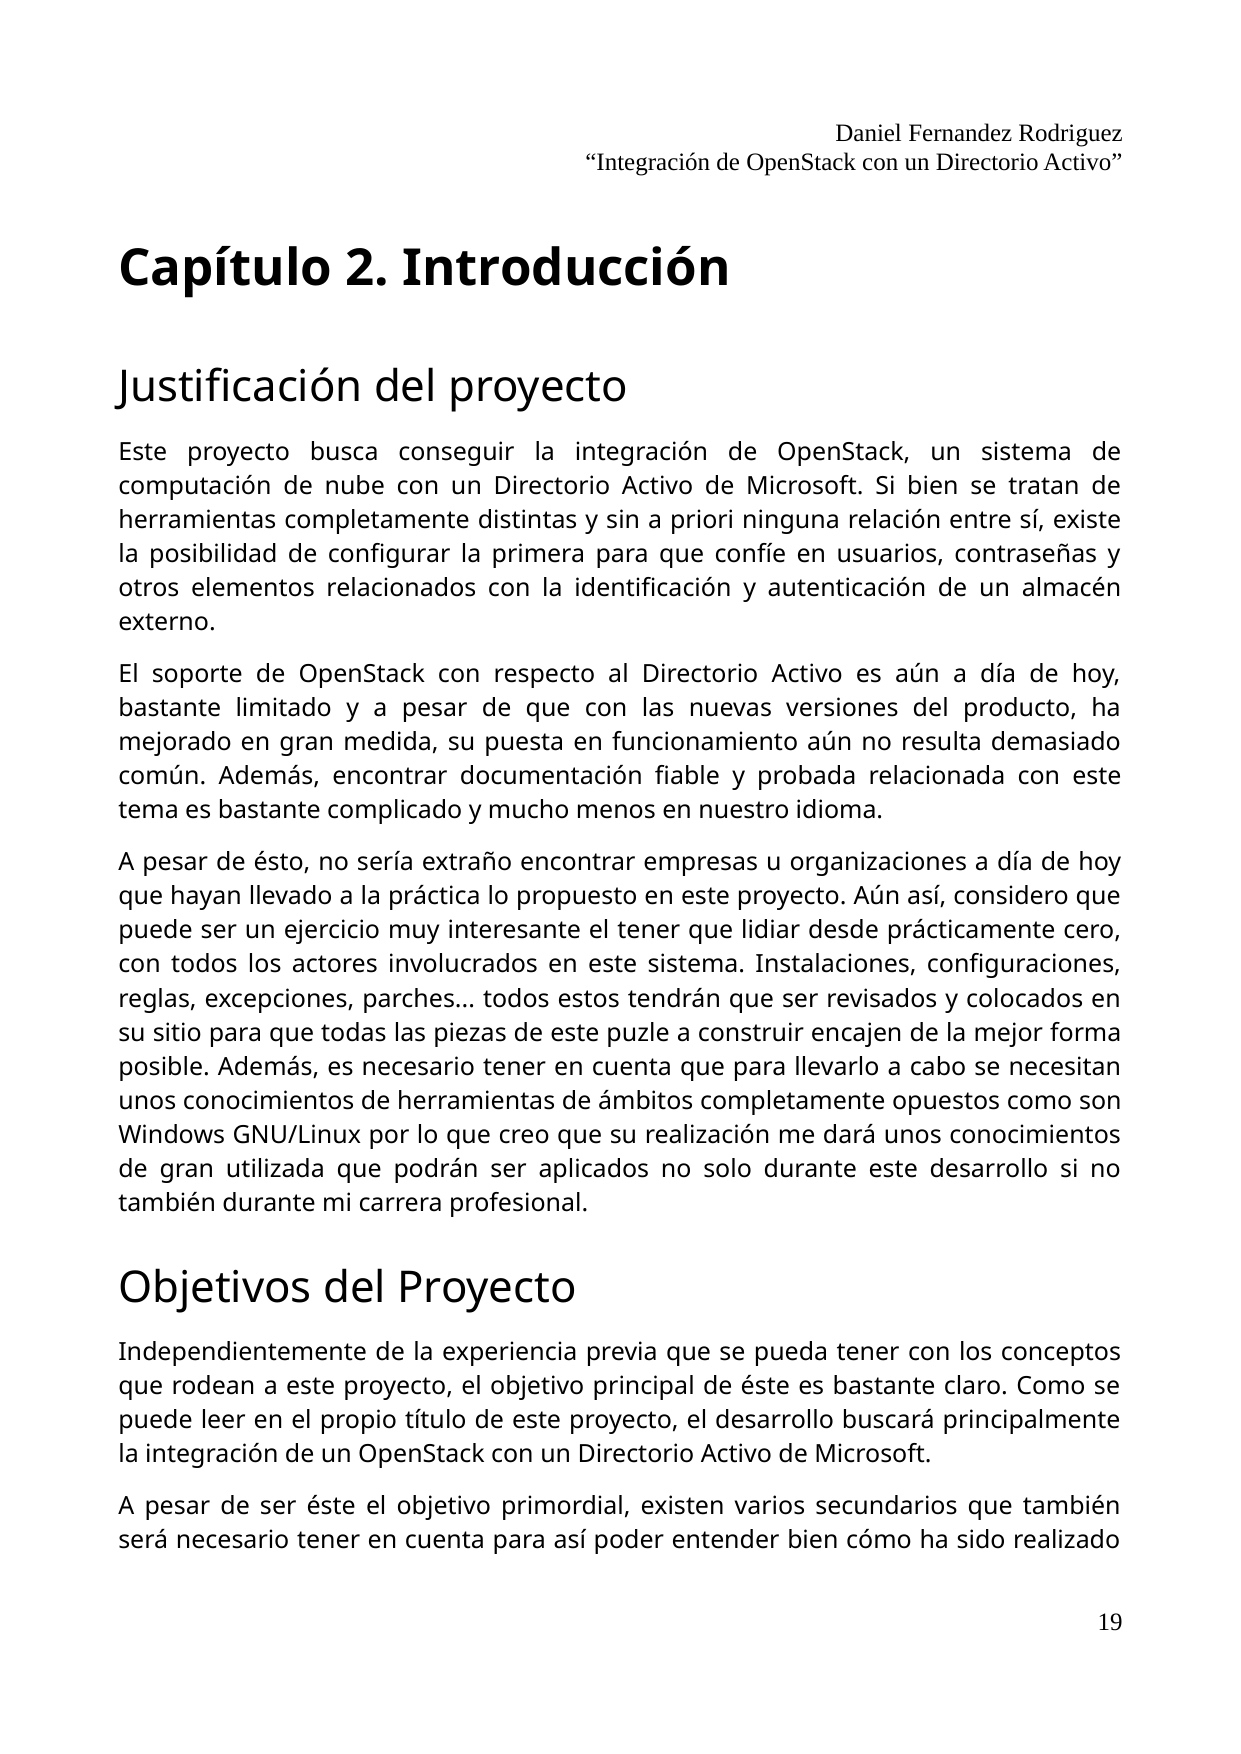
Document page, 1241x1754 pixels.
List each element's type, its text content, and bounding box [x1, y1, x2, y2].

subtitle Objetivos del Proyecto [118, 1256, 1122, 1315]
subtitle Capítulo 2. Introducción [118, 231, 1122, 300]
text Independientemente de la experiencia previa que se pueda tener con los conceptos que rodean a este proyecto, el objetivo principal de éste es bastante claro. Como se puede leer en el propio título de este proyecto, el desarrollo buscará principalmente la integración de un OpenStack con un Directorio Activo de Microsoft. [118, 1334, 1122, 1470]
text El soporte de OpenStack con respecto al Directorio Activo es aún a día de hoy, bastante limitado y a pesar de que con las nuevas versiones del producto, ha mejorado en gran medida, su puesta en funcionamiento aún no resulta demasiado común. Además, encontrar documentación fiable y probada relacionada con este tema es bastante complicado y mucho menos en nuestro idioma. [118, 656, 1122, 826]
text A pesar de ésto, no sería extraño encontrar empresas u organizaciones a día de hoy que hayan llevado a la práctica lo propuesto en este proyecto. Aún así, considero que puede ser un ejercicio muy interesante el tener que lidiar desde prácticamente cero, con todos los actores involucrados en este sistema. Instalaciones, configuraciones, reglas, excepciones, parches... todos estos tendrán que ser revisados y colocados en su sitio para que todas las piezas de este puzle a construir encajen de la mejor forma posible. Además, es necesario tener en cuenta que para llevarlo a cabo se necesitan unos conocimientos de herramientas de ámbitos completamente opuestos como son Windows GNU/Linux por lo que creo que su realización me dará unos conocimientos de gran utilizada que podrán ser aplicados no solo durante este desarrollo si no también durante mi carrera profesional. [118, 844, 1122, 1219]
text Este proyecto busca conseguir la integración de OpenStack, un sistema de computación de nube con un Directorio Activo de Microsoft. Si bien se tratan de herramientas completamente distintas y sin a priori ninguna relación entre sí, existe la posibilidad de configurar la primera para que confíe en usuarios, contraseñas y otros elementos relacionados con la identificación y autenticación de un almacén externo. [118, 433, 1122, 638]
text A pesar de ser éste el objetivo primordial, existen varios secundarios que también será necesario tener en cuenta para así poder entender bien cómo ha sido realizado [118, 1488, 1122, 1556]
subtitle Justificación del proyecto [118, 355, 1122, 415]
